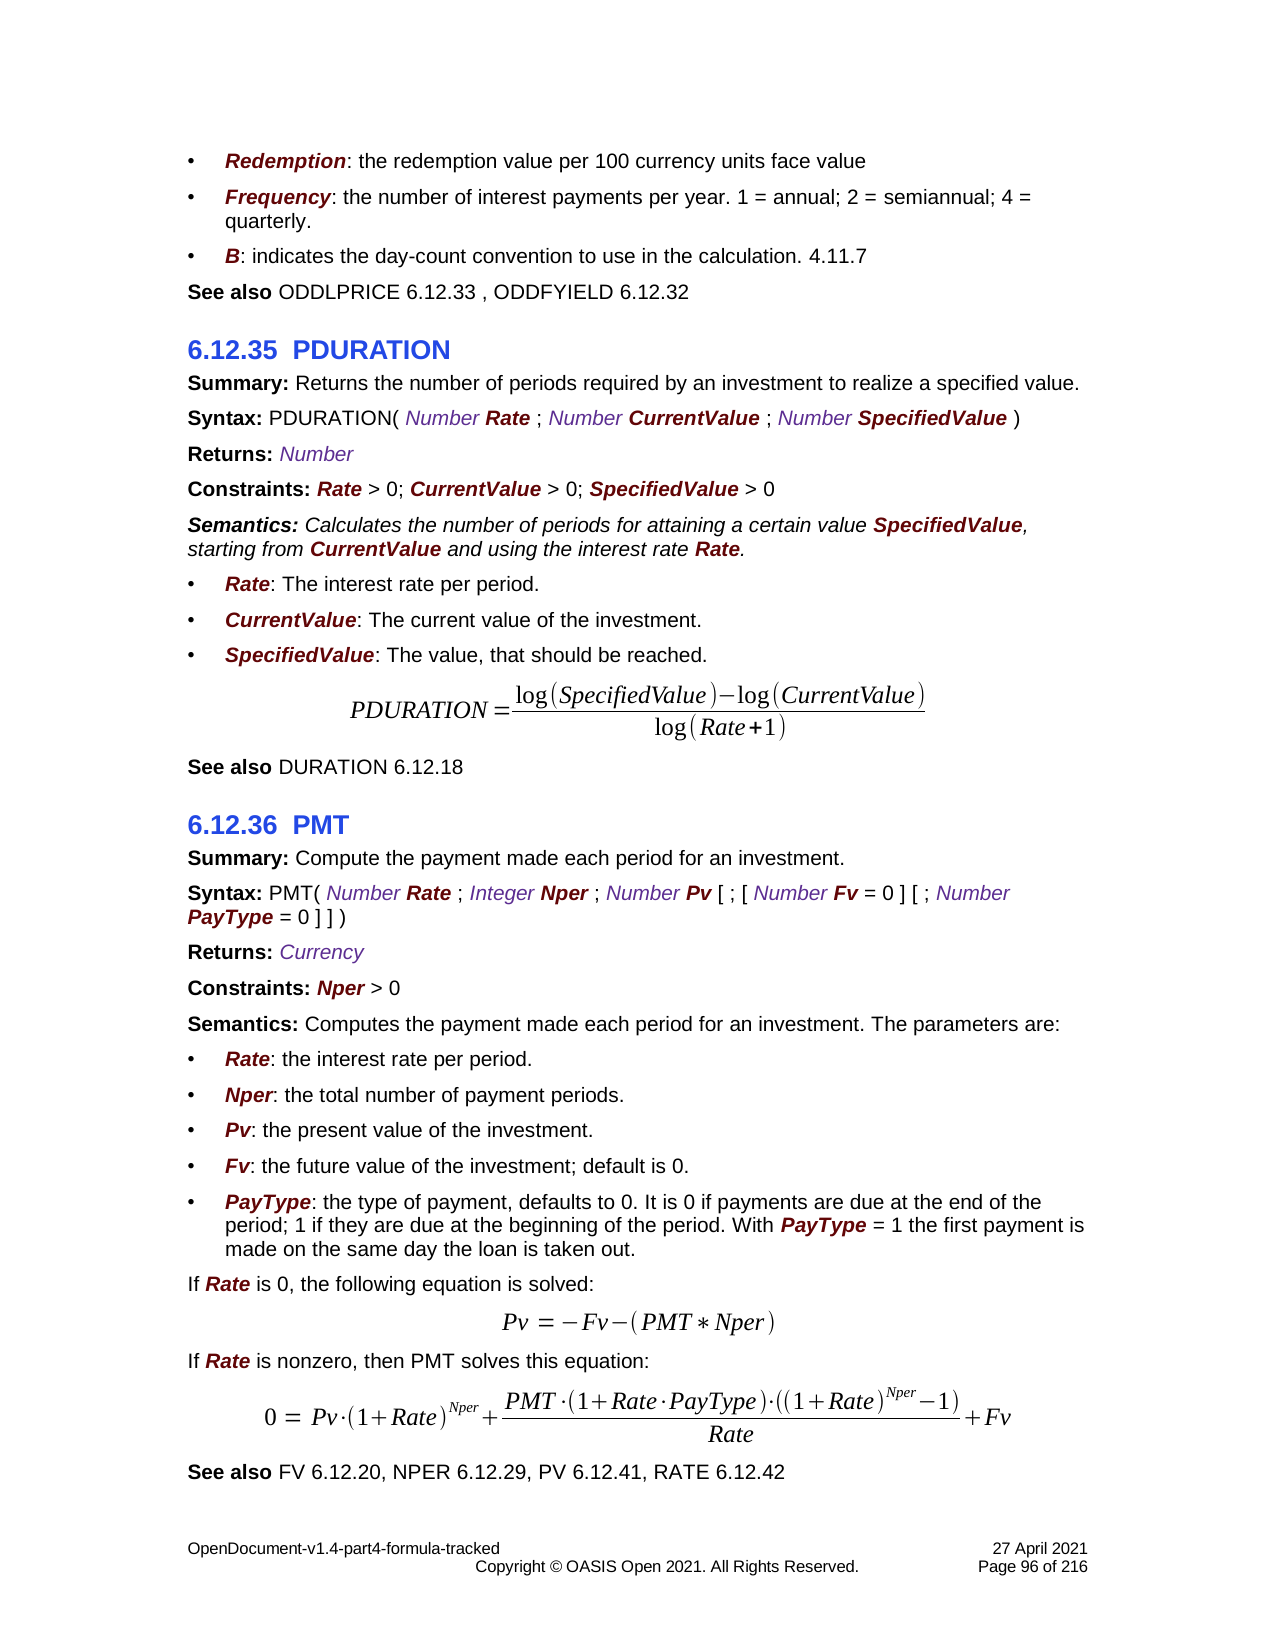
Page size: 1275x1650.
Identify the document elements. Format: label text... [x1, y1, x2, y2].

text Semantics: Computes the payment made each period for an investment. The parameters are: [187, 1012, 1088, 1036]
text Returns: Currency [187, 941, 1088, 964]
list Redemption: the redemption value per 100 currency units face value [187, 150, 1088, 173]
text Constraints: Rate > 0; CurrentValue > 0; SpecifiedValue > 0 [187, 478, 1088, 501]
text If Rate is nonzero, then PMT solves this equation: [187, 1349, 1088, 1373]
text Semantics: Calculates the number of periods for attaining a certain value SpecifiedValue, starting from CurrentValue and using the interest rate Rate. [187, 513, 1088, 561]
text See also DURATION 6.12.18 [187, 755, 1088, 779]
text Summary: Returns the number of periods required by an investment to realize a specified value. [187, 371, 1088, 394]
list Rate: the interest rate per period. [187, 1048, 1088, 1071]
text If Rate is 0, the following equation is solved: [187, 1273, 1088, 1296]
subtitle PDURATION [187, 335, 1088, 365]
list SpecifiedValue: The value, that should be reached. [187, 644, 1088, 667]
list Fv: the future value of the investment; default is 0. [187, 1154, 1088, 1178]
text Constraints: Nper > 0 [187, 976, 1088, 1000]
list B: indicates the day-count convention to use in the calculation. 4.11.7 [187, 245, 1088, 268]
text Returns: Number [187, 442, 1088, 466]
text Syntax: PMT( Number Rate ; Integer Nper ; Number Pv [ ; [ Number Fv = 0 ] [ ; Number PayType = 0 ] ] ) [187, 882, 1088, 929]
list Nper: the total number of payment periods. [187, 1083, 1088, 1107]
text Summary: Compute the payment made each period for an investment. [187, 846, 1088, 869]
list Rate: The interest rate per period. [187, 573, 1088, 596]
list PayType: the type of payment, defaults to 0. It is 0 if payments are due at the end of the period; 1 if they are due at the beginning of the period. With PayType = 1 the first payment is made on the same day the loan is taken out. [187, 1190, 1088, 1261]
subtitle PMT [187, 810, 1088, 840]
list Frequency: the number of interest payments per year. 1 = annual; 2 = semiannual; 4 = quarterly. [187, 186, 1088, 233]
text See also FV 6.12.20, NPER 6.12.29, PV 6.12.41, RATE 6.12.42 [187, 1460, 1088, 1484]
text Syntax: PDURATION( Number Rate ; Number CurrentValue ; Number SpecifiedValue ) [187, 407, 1088, 430]
text See also ODDLPRICE 6.12.33 , ODDFYIELD 6.12.32 [187, 280, 1088, 304]
list CurrentValue: The current value of the investment. [187, 608, 1088, 632]
list Pv: the present value of the investment. [187, 1119, 1088, 1142]
